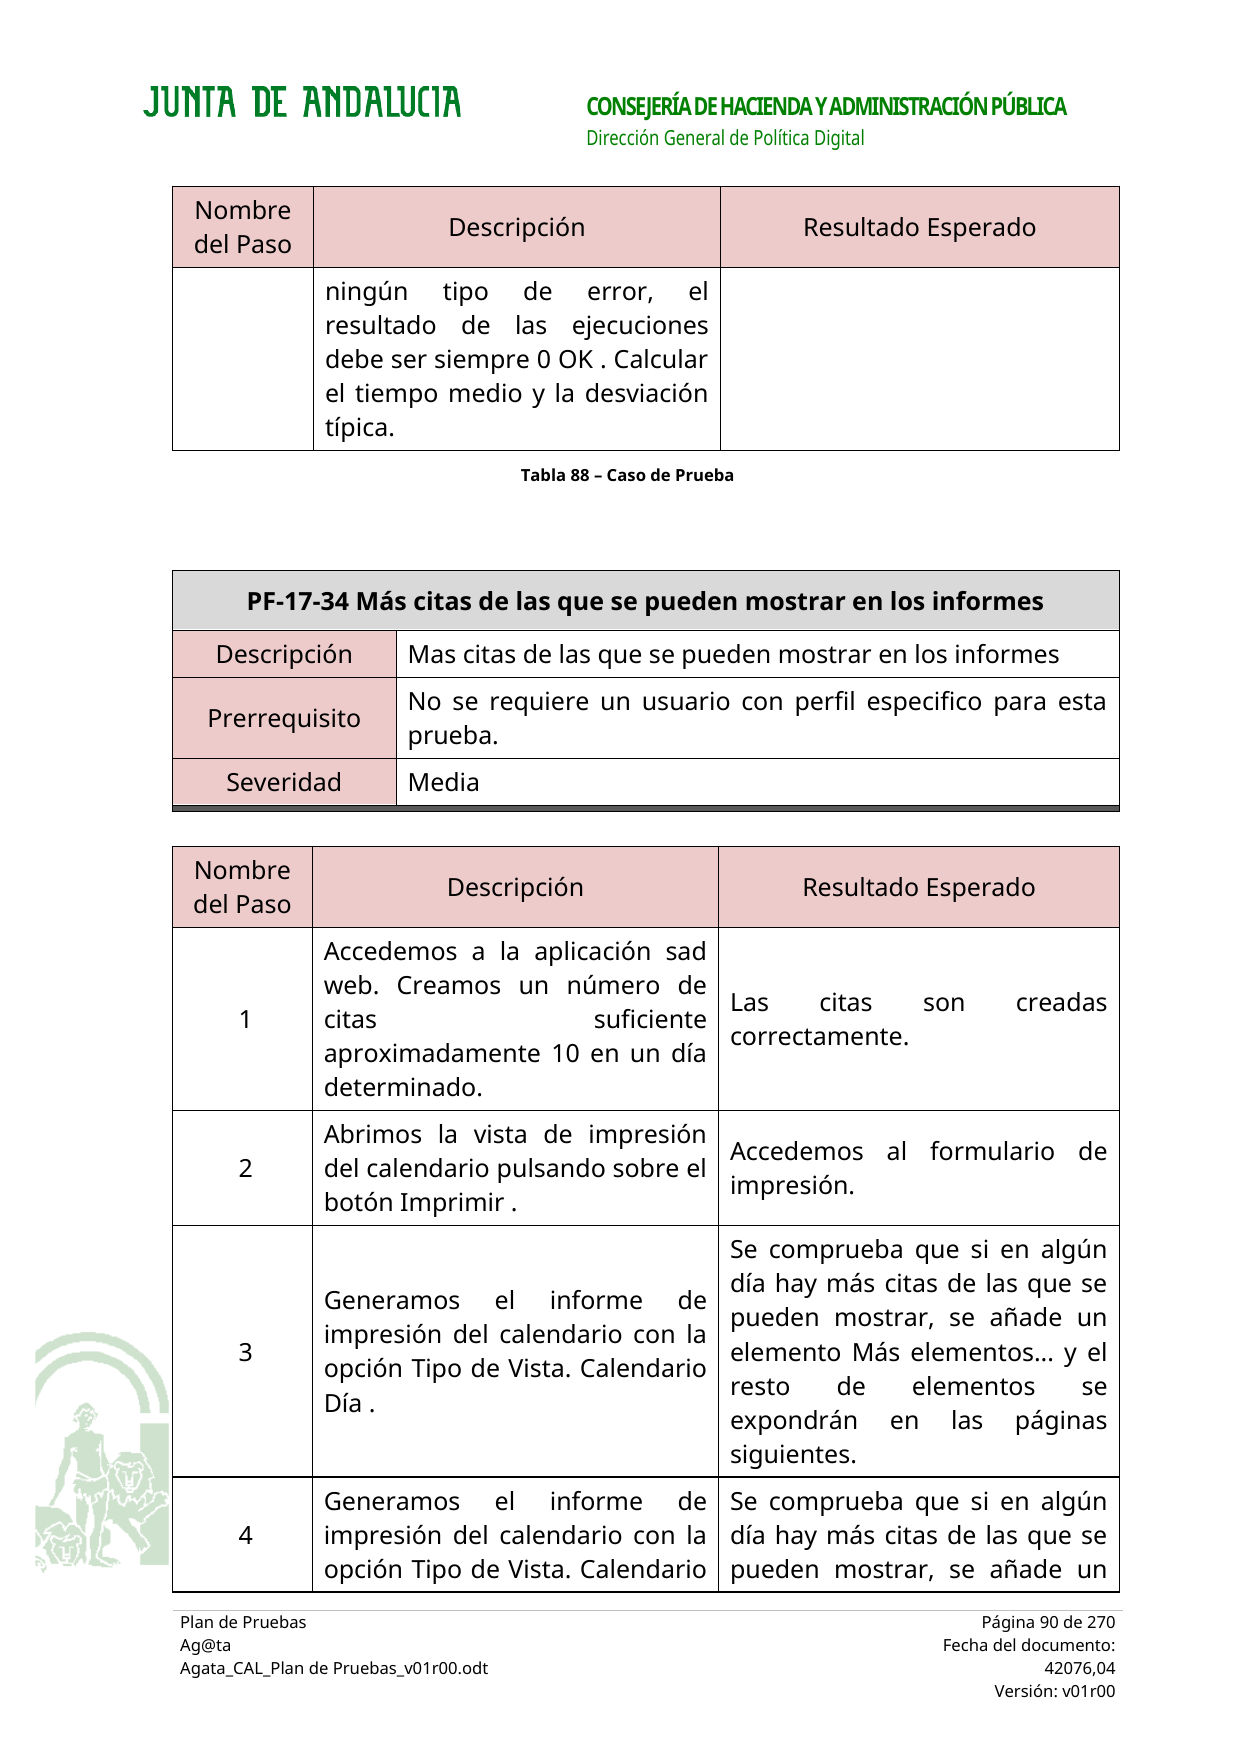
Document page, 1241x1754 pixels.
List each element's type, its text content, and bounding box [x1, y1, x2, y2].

table_header Resultado Esperado [721, 187, 1119, 267]
table_header Nombre del Paso [173, 187, 313, 267]
table_header Descripción [314, 187, 720, 267]
table_header Nombre del Paso [173, 847, 312, 927]
table_cell [173, 806, 1119, 811]
table_cell Abrimos la vista de impresión del calendario pulsando sobre el botón Imprimir . [313, 1111, 718, 1225]
table_cell Se comprueba que si en algún día hay más citas de las que se pueden mostrar, se añade un elemento Más elementos... y el resto de elementos se expondrán en las páginas siguientes. [719, 1226, 1119, 1476]
table_cell Generamos el informe de impresión del calendario con la opción Tipo de Vista. Calendario [313, 1478, 718, 1591]
table_cell Severidad [173, 759, 396, 804]
table_header PF-17-34 Más citas de las que se pueden mostrar en los informes [173, 571, 1119, 629]
table_cell [721, 268, 1119, 450]
table_cell [173, 268, 313, 450]
picture [143, 86, 461, 117]
table_cell Accedemos a la aplicación sad web. Creamos un número de citas suficiente aproximadamente 10 en un día determinado. [313, 928, 718, 1110]
text Tabla 88 – Caso de Prueba [148, 463, 1107, 486]
table_cell Media [397, 759, 1119, 804]
table_cell No se requiere un usuario con perfil especifico para esta prueba. [397, 678, 1119, 758]
table_cell Mas citas de las que se pueden mostrar en los informes [397, 631, 1119, 677]
table_cell Generamos el informe de impresión del calendario con la opción Tipo de Vista. Calendario Día . [313, 1226, 718, 1476]
table_cell Accedemos al formulario de impresión. [719, 1111, 1119, 1225]
table_cell Las citas son creadas correctamente. [719, 928, 1119, 1110]
table_cell Descripción [173, 631, 396, 677]
table_cell 3 [173, 1226, 312, 1476]
table_cell ningún tipo de error, el resultado de las ejecuciones debe ser siempre 0 OK . Calcular el tiempo medio y la desviación típica. [314, 268, 720, 450]
table_header Descripción [313, 847, 718, 927]
table_cell 4 [173, 1478, 312, 1591]
table_cell 1 [173, 928, 312, 1110]
table_cell Se comprueba que si en algún día hay más citas de las que se pueden mostrar, se añade un [719, 1478, 1119, 1591]
table_cell Prerrequisito [173, 678, 396, 758]
table_header Resultado Esperado [719, 847, 1119, 927]
table_cell 2 [173, 1111, 312, 1225]
